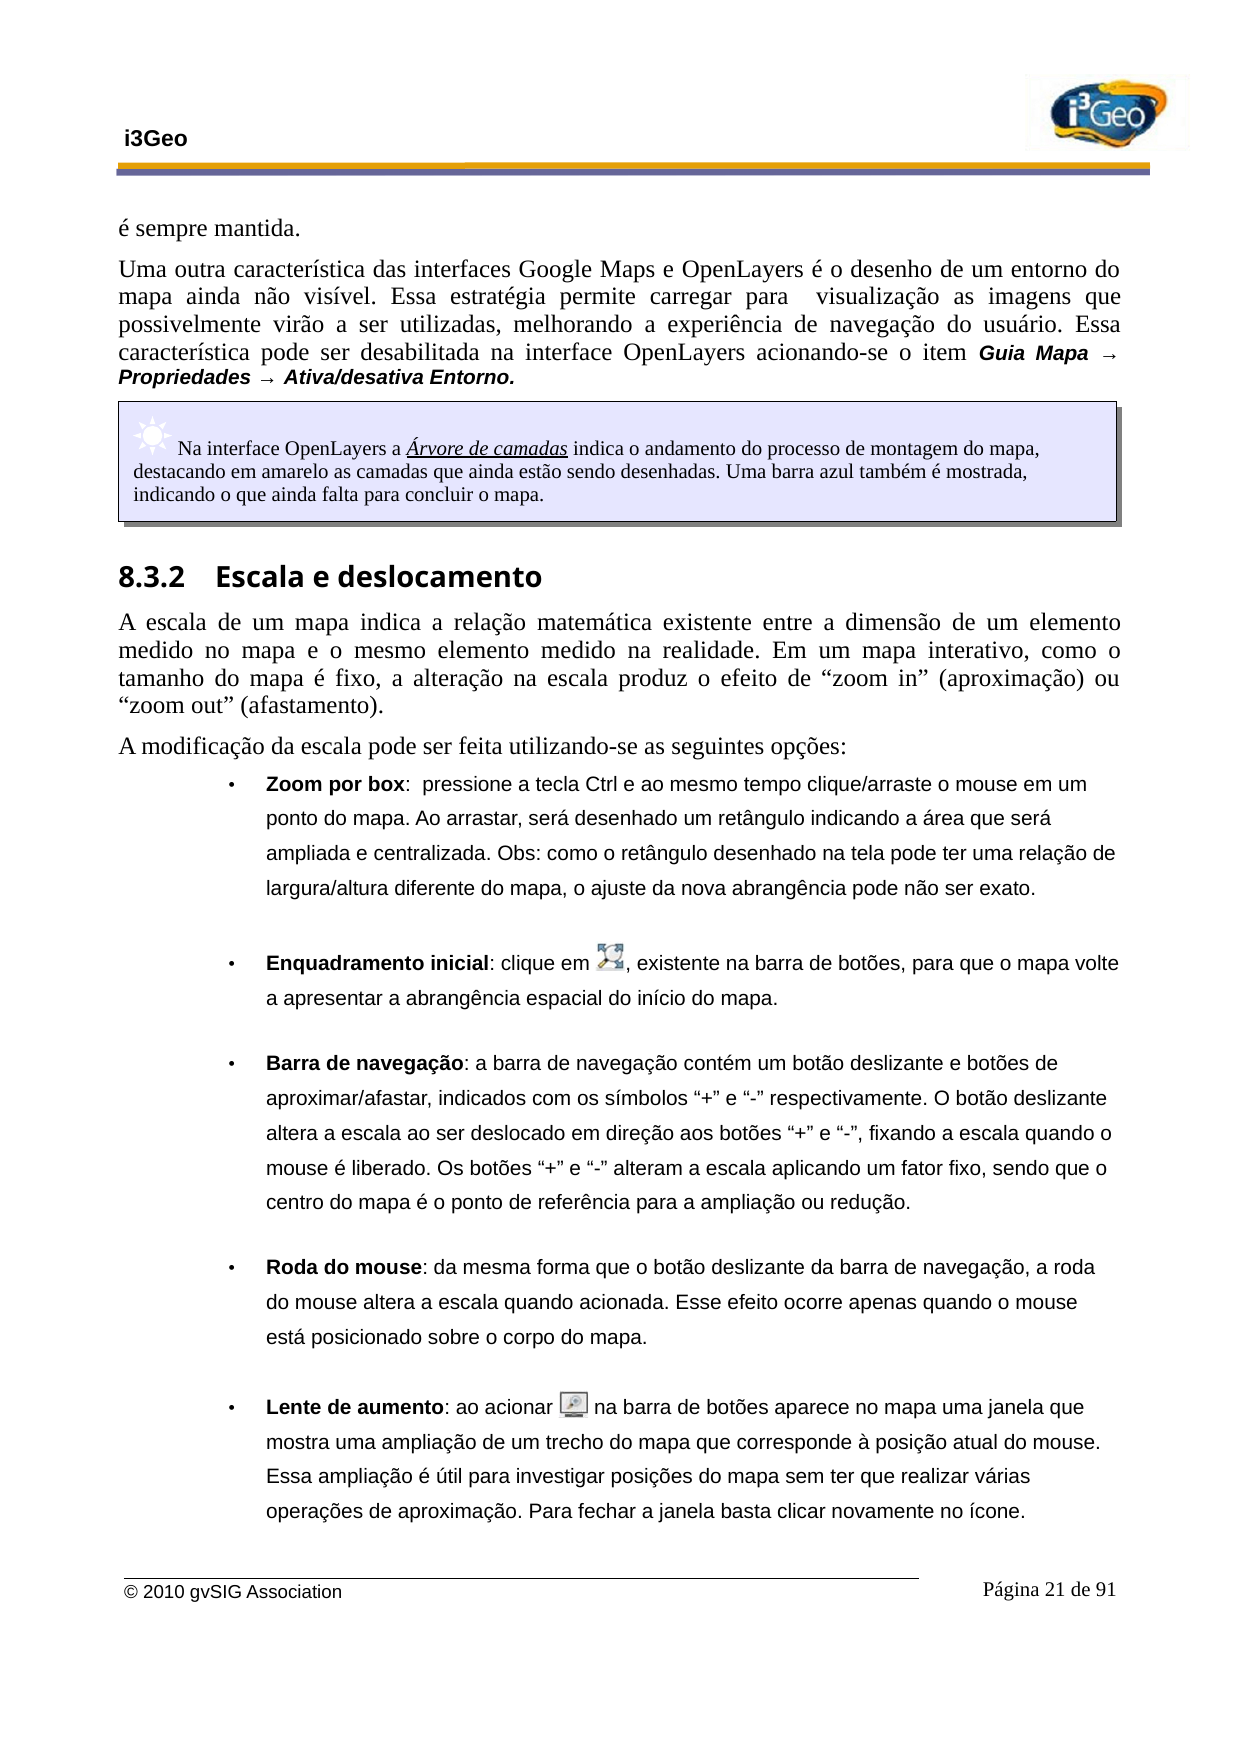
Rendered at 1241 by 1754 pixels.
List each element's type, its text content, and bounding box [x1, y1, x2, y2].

picture [164, 432, 173, 439]
list Roda do mouse: da mesma forma que o botão deslizante da barra de navegação, a roda do mouse altera a escala quando acionada. Esse efeito ocorre apenas quando o mouse está posicionado sobre o corpo do mapa. [228, 1256, 1122, 1348]
text é sempre mantida. [118, 214, 1122, 242]
list Zoom por box: pressione a tecla Ctrl e ao mesmo tempo clique/arraste o mouse em um ponto do mapa. Ao arrastar, será desenhado um retângulo indicando a área que será ampliada e centralizada. Obs: como o retângulo desenhado na tela pode ter uma relação de largura/altura diferente do mapa, o ajuste da nova abrangência pode não ser exato. [228, 772, 1122, 900]
list Lente de aumento: ao acionar na barra de botões aparece no mapa uma janela que mostra uma ampliação de um trecho do mapa que corresponde à posição atual do mouse. Essa ampliação é útil para investigar posições do mapa sem ter que realizar várias operações de aproximação. Para fechar a janela basta clicar novamente no ícone. [228, 1390, 1122, 1523]
list Barra de navegação: a barra de navegação contém um botão deslizante e botões de aproximar/afastar, indicados com os símbolos “+” e “-” respectivamente. O botão deslizante altera a escala ao ser deslocado em direção aos botões “+” e “-”, fixando a escala quando o mouse é liberado. Os botões “+” e “-” alteram a escala aplicando um fator fixo, sendo que o centro do mapa é o ponto de referência para a ampliação ou redução. [228, 1052, 1122, 1214]
list Enquadramento inicial: clique em , existente na barra de botões, para que o mapa volte a apresentar a abrangência espacial do início do mapa. [228, 941, 1122, 1010]
picture [595, 941, 625, 971]
picture [138, 416, 167, 450]
picture [1025, 74, 1191, 151]
text A modificação da escala pode ser feita utilizando-se as seguintes opções: [118, 732, 1122, 759]
text Uma outra característica das interfaces Google Maps e OpenLayers é o desenho de um entorno do mapa ainda não visível. Essa estratégia permite carregar para visualização as imagens que possivelmente virão a ser utilizadas, melhorando a experiência de navegação do usuário. Essa característica pode ser desabilitada na interface OpenLayers acionando-se o item Guia mapa → Propriedades → Ativa/desativa entorno. [118, 255, 1122, 389]
picture [558, 1390, 589, 1418]
picture [133, 432, 141, 439]
picture [149, 447, 156, 456]
text Na interface OpenLayers a Árvore de camadas indica o andamento do processo de montagem do mapa, destacando em amarelo as camadas que ainda estão sendo desenhadas. Uma barra azul também é mostrada, indicando o que ainda falta para concluir o mapa. [119, 433, 1116, 511]
text A escala de um mapa indica a relação matemática existente entre a dimensão de um elemento medido no mapa e o mesmo elemento medido na realidade. Em um mapa interativo, como o tamanho do mapa é fixo, a alteração na escala produz o efeito de “zoom in” (aproximação) ou “zoom out” (afastamento). [118, 608, 1122, 719]
subtitle Escala e deslocamento [118, 556, 1122, 596]
